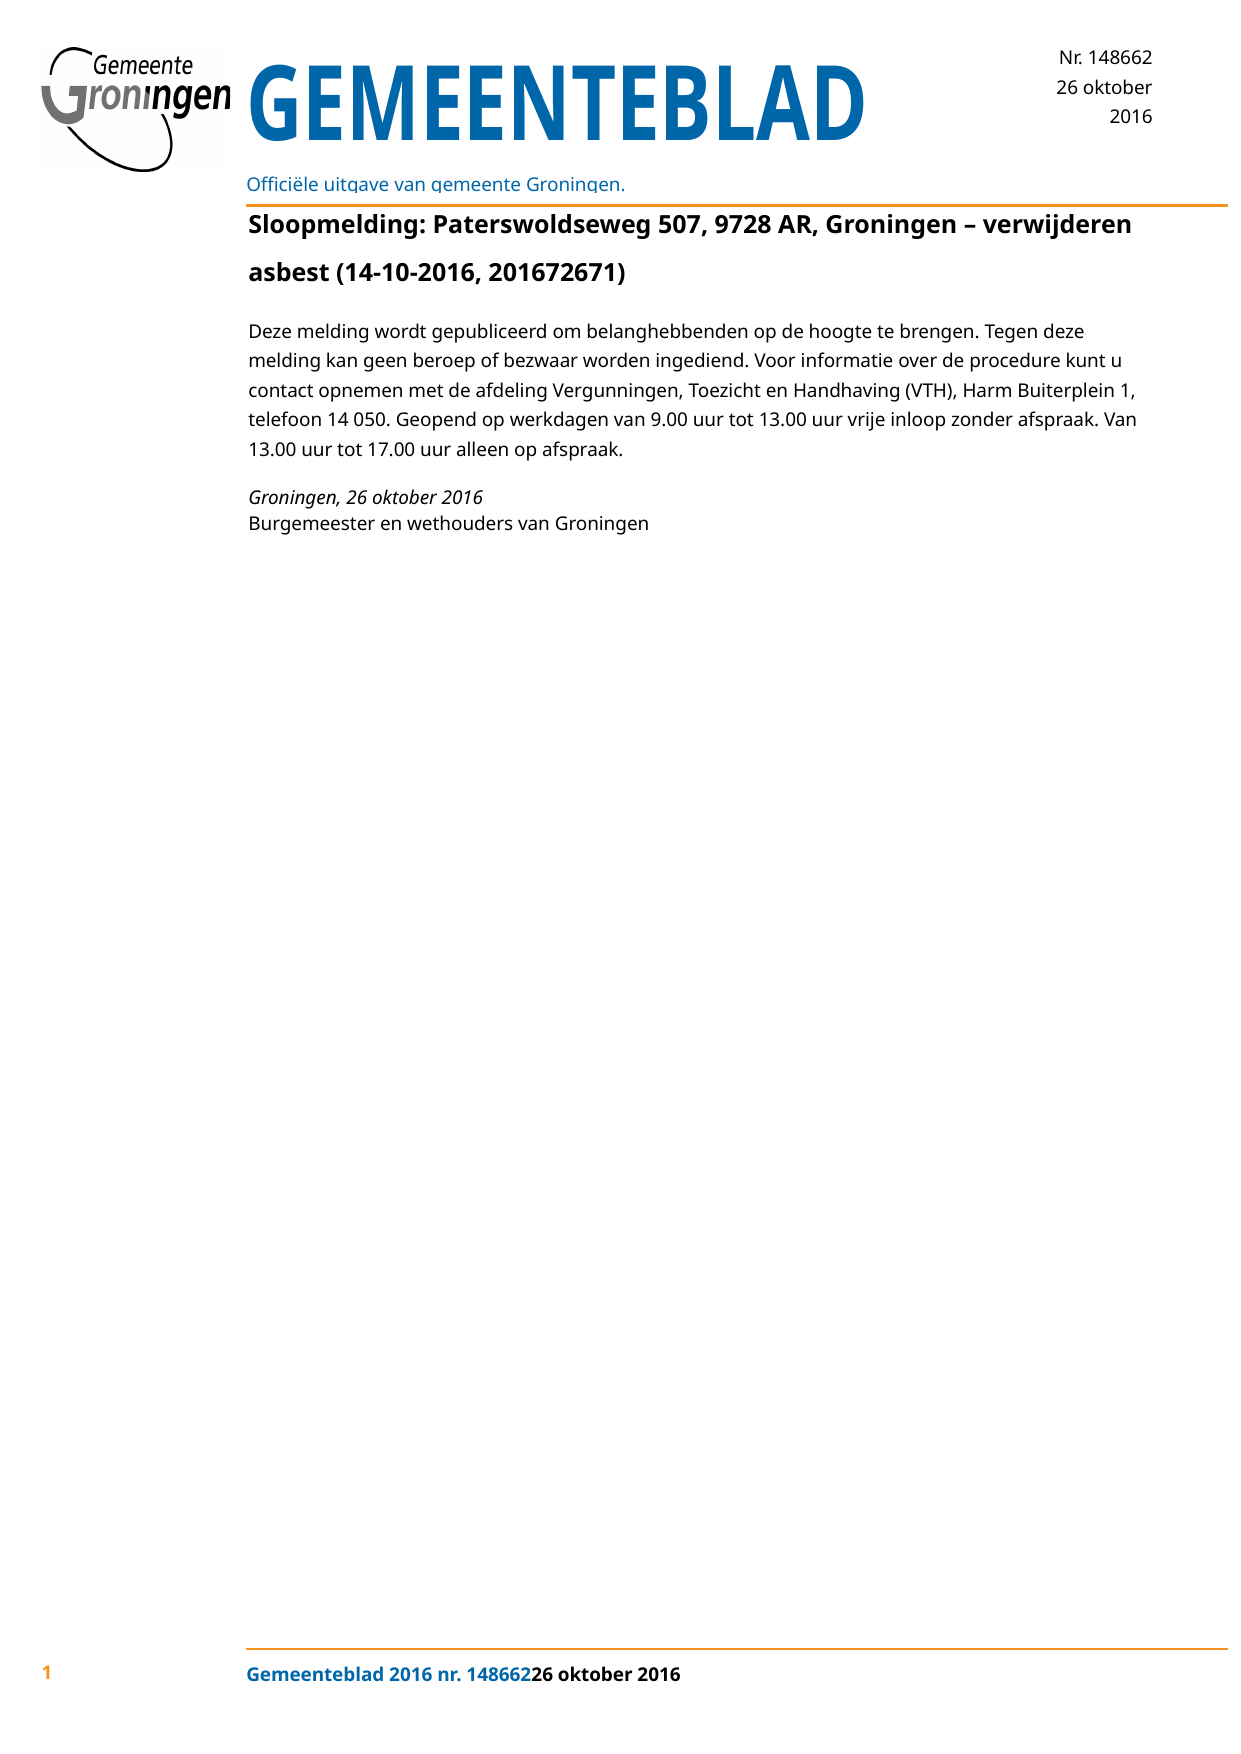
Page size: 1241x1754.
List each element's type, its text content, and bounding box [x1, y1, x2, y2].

text Sloopmelding: Paterswoldseweg 507, 9728 AR, Groningen – verwijderen asbest (14-10-2016, 201672671) [248, 207, 1152, 288]
text Groningen, 26 oktober 2016 [248, 484, 1152, 510]
picture [41, 47, 231, 172]
text Deze melding wordt gepubliceerd om belanghebbenden op de hoogte te brengen. Tegen deze melding kan geen beroep of bezwaar worden ingediend. Voor informatie over de procedure kunt u contact opnemen met de afdeling Vergunningen, Toezicht en Handhaving (VTH), Harm Buiterplein 1, telefoon 14 050. Geopend op werkdagen van 9.00 uur tot 13.00 uur vrije inloop zonder afspraak. Van 13.00 uur tot 17.00 uur alleen op afspraak. [248, 318, 1152, 462]
text Burgemeester en wethouders van Groningen [248, 510, 1152, 536]
